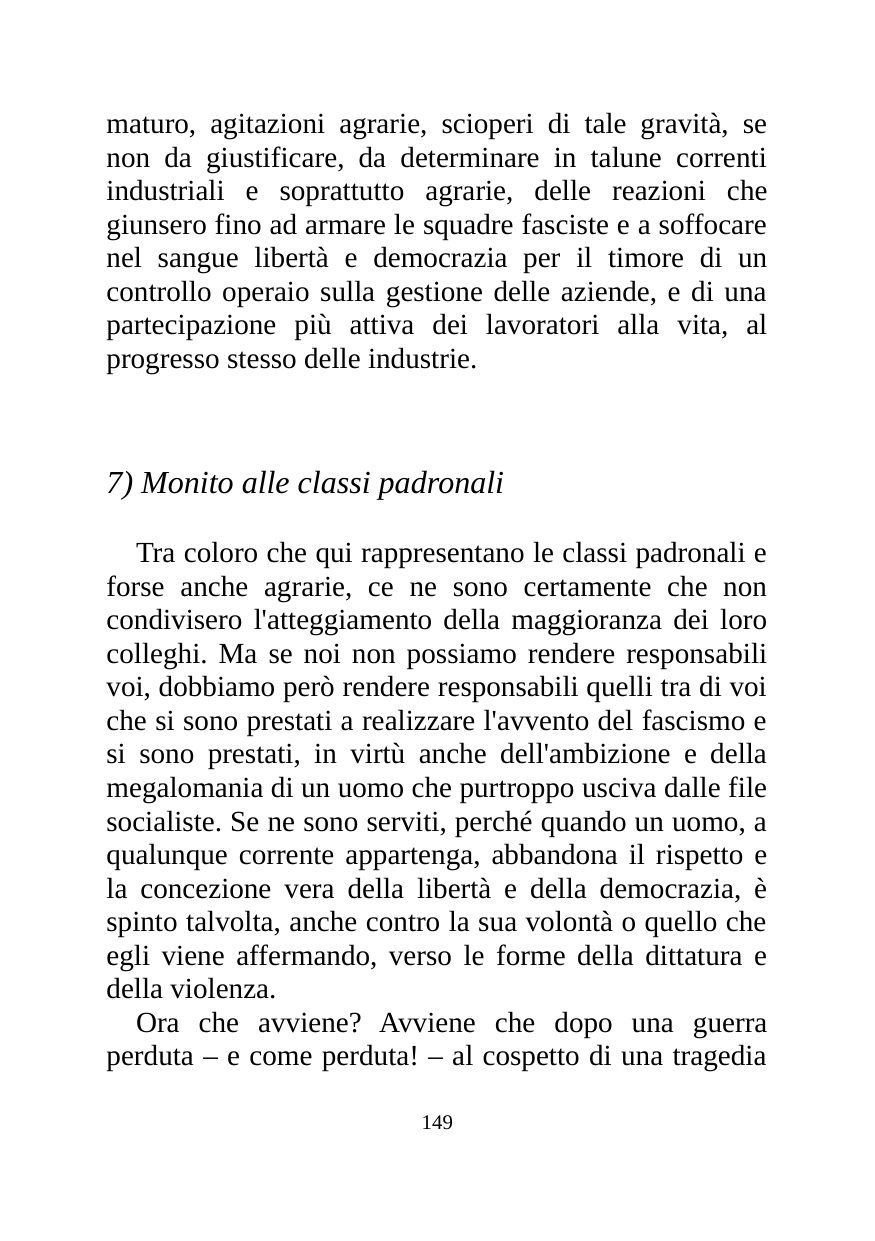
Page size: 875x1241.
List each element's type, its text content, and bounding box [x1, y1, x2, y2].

text Ora che avviene? Avviene che dopo una guerra perduta – e come perduta! – al cospetto di una tragedia [106, 1005, 768, 1072]
text maturo, agitazioni agrarie, scioperi di tale gravità, se non da giustificare, da determinare in talune correnti industriali e soprattutto agrarie, delle reazioni che giunsero fino ad armare le squadre fasciste e a soffocare nel sangue libertà e democrazia per il timore di un controllo operaio sulla gestione delle aziende, e di una partecipazione più attiva dei lavoratori alla vita, al progresso stesso delle industrie. [106, 106, 768, 374]
text Tra coloro che qui rappresentano le classi padronali e forse anche agrarie, ce ne sono certamente che non condivisero l'atteggiamento della maggioranza dei loro colleghi. Ma se noi non possiamo rendere responsabili voi, dobbiamo però rendere responsabili quelli tra di voi che si sono prestati a realizzare l'avvento del fascismo e si sono prestati, in virtù anche dell'ambizione e della megalomania di un uomo che purtroppo usciva dalle file socialiste. Se ne sono serviti, perché quando un uomo, a qualunque corrente appartenga, abbandona il rispetto e la concezione vera della libertà e della democrazia, è spinto talvolta, anche contro la sua volontà o quello che egli viene affermando, verso le forme della dittatura e della violenza. [106, 535, 768, 1005]
subtitle 7) Monito alle classi padronali [106, 463, 768, 500]
